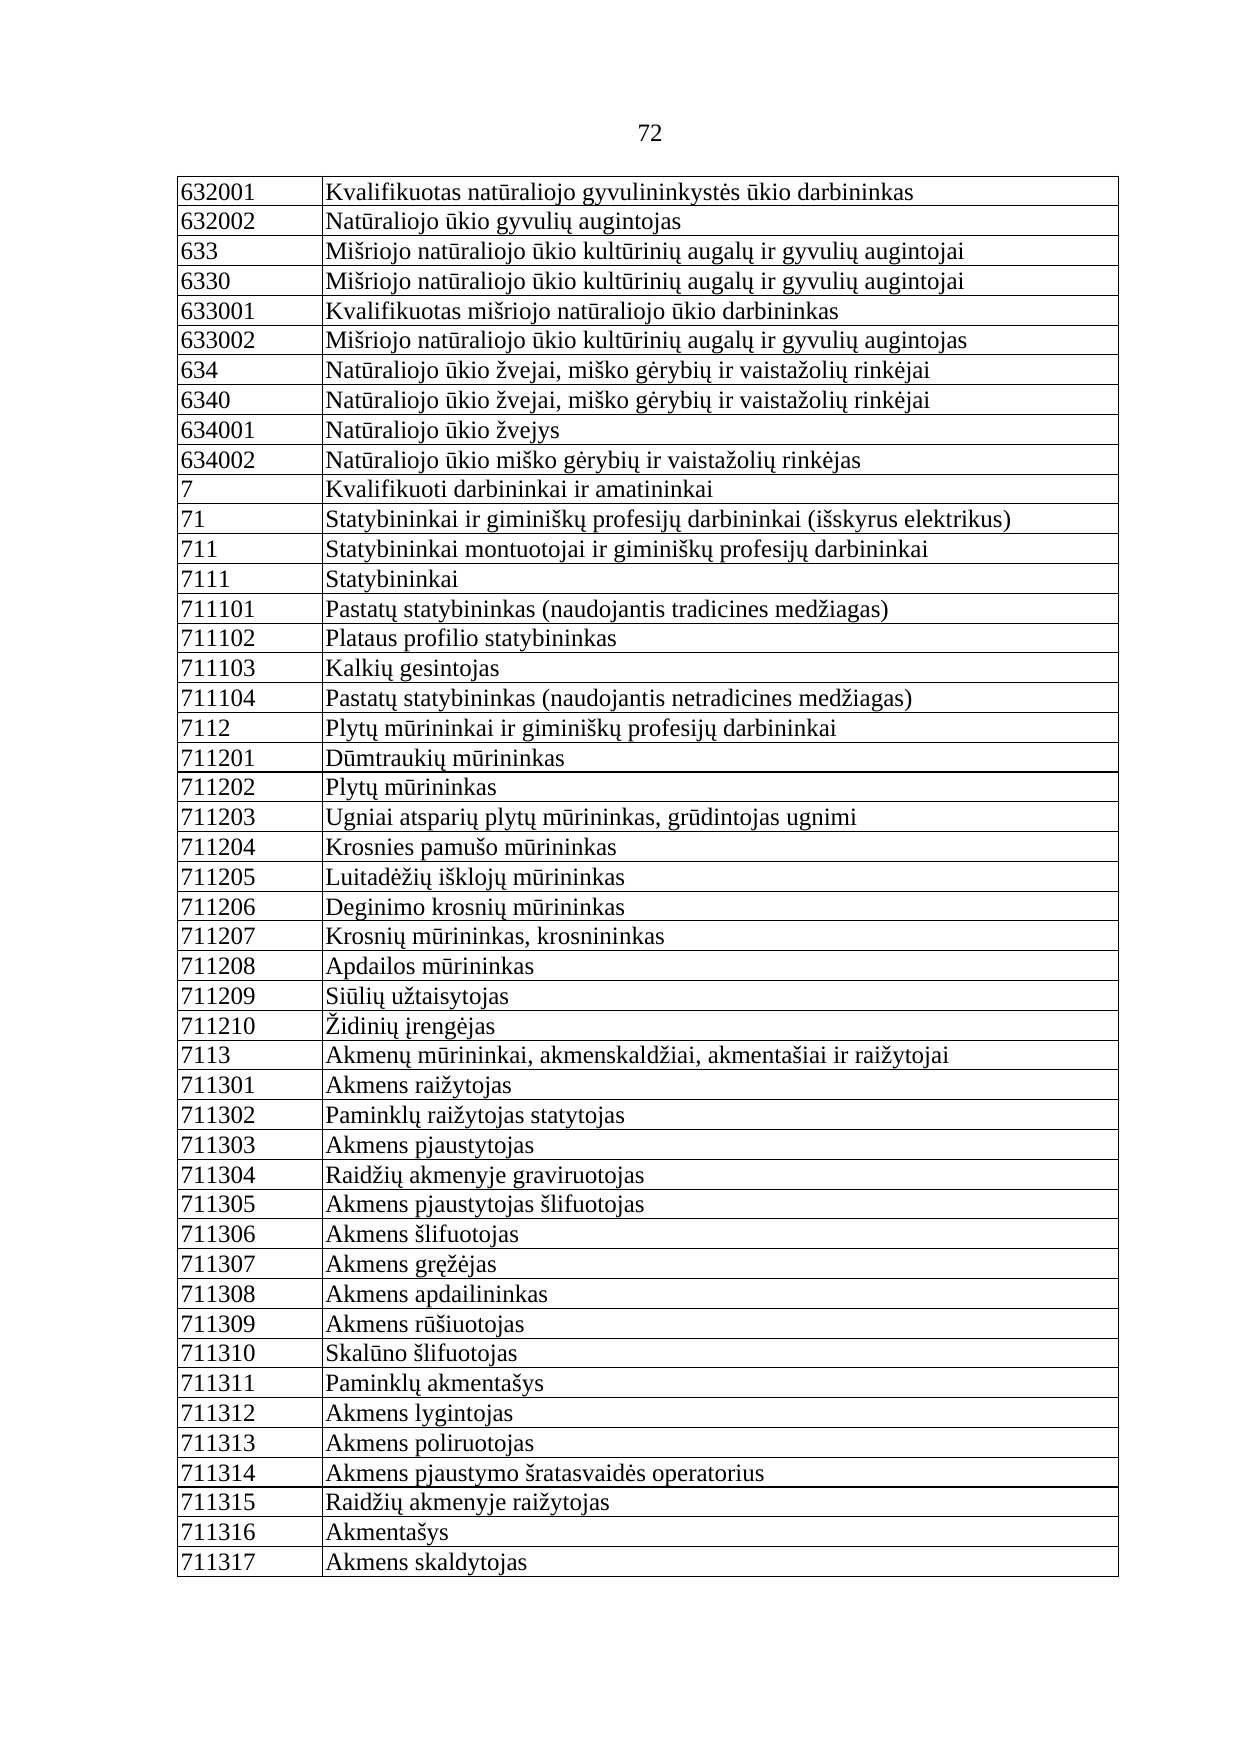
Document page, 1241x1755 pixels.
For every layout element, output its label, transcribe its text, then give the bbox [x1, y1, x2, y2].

table_cell 711303 [178, 1130, 322, 1159]
table_cell 711313 [178, 1428, 322, 1457]
table_cell Pastatų statybininkas (naudojantis tradicines medžiagas) [323, 594, 1118, 622]
table_cell Natūraliojo ūkio žvejys [323, 415, 1118, 444]
table_cell Natūraliojo ūkio gyvulių augintojas [323, 206, 1118, 235]
table_cell 711207 [178, 921, 322, 950]
table_cell Dūmtraukių mūrininkas [323, 743, 1118, 771]
table_cell Akmentašys [323, 1517, 1118, 1546]
table_cell 6340 [178, 385, 322, 414]
table_cell 711210 [178, 1011, 322, 1039]
table_cell 711316 [178, 1517, 322, 1546]
table_cell 6330 [178, 266, 322, 295]
table_cell Paminklų akmentašys [323, 1368, 1118, 1397]
table_cell Krosnies pamušo mūrininkas [323, 832, 1118, 861]
table_cell Akmens šlifuotojas [323, 1219, 1118, 1248]
table_cell Apdailos mūrininkas [323, 951, 1118, 980]
table_cell Raidžių akmenyje graviruotojas [323, 1160, 1118, 1188]
table_cell Mišriojo natūraliojo ūkio kultūrinių augalų ir gyvulių augintojai [323, 266, 1118, 295]
table_cell 711206 [178, 892, 322, 920]
table_cell Akmens gręžėjas [323, 1249, 1118, 1278]
table_cell Statybininkai [323, 564, 1118, 593]
table_cell Plytų mūrininkas [323, 773, 1118, 801]
table_cell 634001 [178, 415, 322, 444]
table_cell 711101 [178, 594, 322, 622]
table_cell Akmens raižytojas [323, 1070, 1118, 1099]
table_cell 711209 [178, 981, 322, 1010]
table_cell Skalūno šlifuotojas [323, 1339, 1118, 1367]
table_cell 7111 [178, 564, 322, 593]
table_cell Raidžių akmenyje raižytojas [323, 1488, 1118, 1516]
table_cell Akmenų mūrininkai, akmenskaldžiai, akmentašiai ir raižytojai [323, 1041, 1118, 1069]
table_cell Kvalifikuotas mišriojo natūraliojo ūkio darbininkas [323, 296, 1118, 324]
table_cell Plataus profilio statybininkas [323, 624, 1118, 652]
table_cell Statybininkai ir giminiškų profesijų darbininkai (išskyrus elektrikus) [323, 504, 1118, 533]
table_cell Židinių įrengėjas [323, 1011, 1118, 1039]
table_cell Statybininkai montuotojai ir giminiškų profesijų darbininkai [323, 534, 1118, 563]
table_cell 711204 [178, 832, 322, 861]
table_cell Kvalifikuoti darbininkai ir amatininkai [323, 475, 1118, 503]
table_cell Krosnių mūrininkas, krosnininkas [323, 921, 1118, 950]
table_cell 634002 [178, 445, 322, 473]
table_cell 711315 [178, 1488, 322, 1516]
table_cell Natūraliojo ūkio miško gėrybių ir vaistažolių rinkėjas [323, 445, 1118, 473]
table_cell 634 [178, 355, 322, 384]
table_cell 632002 [178, 206, 322, 235]
table_cell 711205 [178, 862, 322, 891]
table_cell 711314 [178, 1458, 322, 1486]
table_cell Pastatų statybininkas (naudojantis netradicines medžiagas) [323, 683, 1118, 712]
table_cell 7113 [178, 1041, 322, 1069]
table_cell 711305 [178, 1190, 322, 1218]
table_cell 711307 [178, 1249, 322, 1278]
table_cell 711317 [178, 1547, 322, 1576]
table_cell 711304 [178, 1160, 322, 1188]
table_cell 711306 [178, 1219, 322, 1248]
table_cell Paminklų raižytojas statytojas [323, 1100, 1118, 1129]
table_cell 711309 [178, 1309, 322, 1337]
table_cell 711104 [178, 683, 322, 712]
table_cell 711208 [178, 951, 322, 980]
table_cell 711308 [178, 1279, 322, 1308]
table_cell Luitadėžių išklojų mūrininkas [323, 862, 1118, 891]
table_cell 7112 [178, 713, 322, 742]
table_cell Akmens lygintojas [323, 1398, 1118, 1427]
table_cell 711311 [178, 1368, 322, 1397]
table_cell Akmens apdailininkas [323, 1279, 1118, 1308]
table_cell 71 [178, 504, 322, 533]
table_cell Akmens pjaustymo šratasvaidės operatorius [323, 1458, 1118, 1486]
table_cell 7 [178, 475, 322, 503]
table_cell 711312 [178, 1398, 322, 1427]
table_cell Ugniai atsparių plytų mūrininkas, grūdintojas ugnimi [323, 802, 1118, 831]
table_cell 711102 [178, 624, 322, 652]
table_cell Deginimo krosnių mūrininkas [323, 892, 1118, 920]
table_cell Natūraliojo ūkio žvejai, miško gėrybių ir vaistažolių rinkėjai [323, 355, 1118, 384]
table_cell 632001 [178, 177, 322, 205]
table_cell 711302 [178, 1100, 322, 1129]
table_cell Akmens skaldytojas [323, 1547, 1118, 1576]
table_cell Siūlių užtaisytojas [323, 981, 1118, 1010]
table_cell Kvalifikuotas natūraliojo gyvulininkystės ūkio darbininkas [323, 177, 1118, 205]
table_cell Plytų mūrininkai ir giminiškų profesijų darbininkai [323, 713, 1118, 742]
table_cell 633 [178, 236, 322, 265]
table_cell Mišriojo natūraliojo ūkio kultūrinių augalų ir gyvulių augintojas [323, 326, 1118, 354]
table_cell Akmens rūšiuotojas [323, 1309, 1118, 1337]
table_cell Akmens pjaustytojas šlifuotojas [323, 1190, 1118, 1218]
table_cell 711 [178, 534, 322, 563]
table_cell 711310 [178, 1339, 322, 1367]
table_cell 633001 [178, 296, 322, 324]
table_cell 633002 [178, 326, 322, 354]
table_cell 711301 [178, 1070, 322, 1099]
table_cell 711103 [178, 653, 322, 682]
table_cell Natūraliojo ūkio žvejai, miško gėrybių ir vaistažolių rinkėjai [323, 385, 1118, 414]
table_cell 711203 [178, 802, 322, 831]
table_cell Akmens pjaustytojas [323, 1130, 1118, 1159]
table_cell Mišriojo natūraliojo ūkio kultūrinių augalų ir gyvulių augintojai [323, 236, 1118, 265]
table_cell Kalkių gesintojas [323, 653, 1118, 682]
table_cell 711201 [178, 743, 322, 771]
table_cell Akmens poliruotojas [323, 1428, 1118, 1457]
table_cell 711202 [178, 773, 322, 801]
